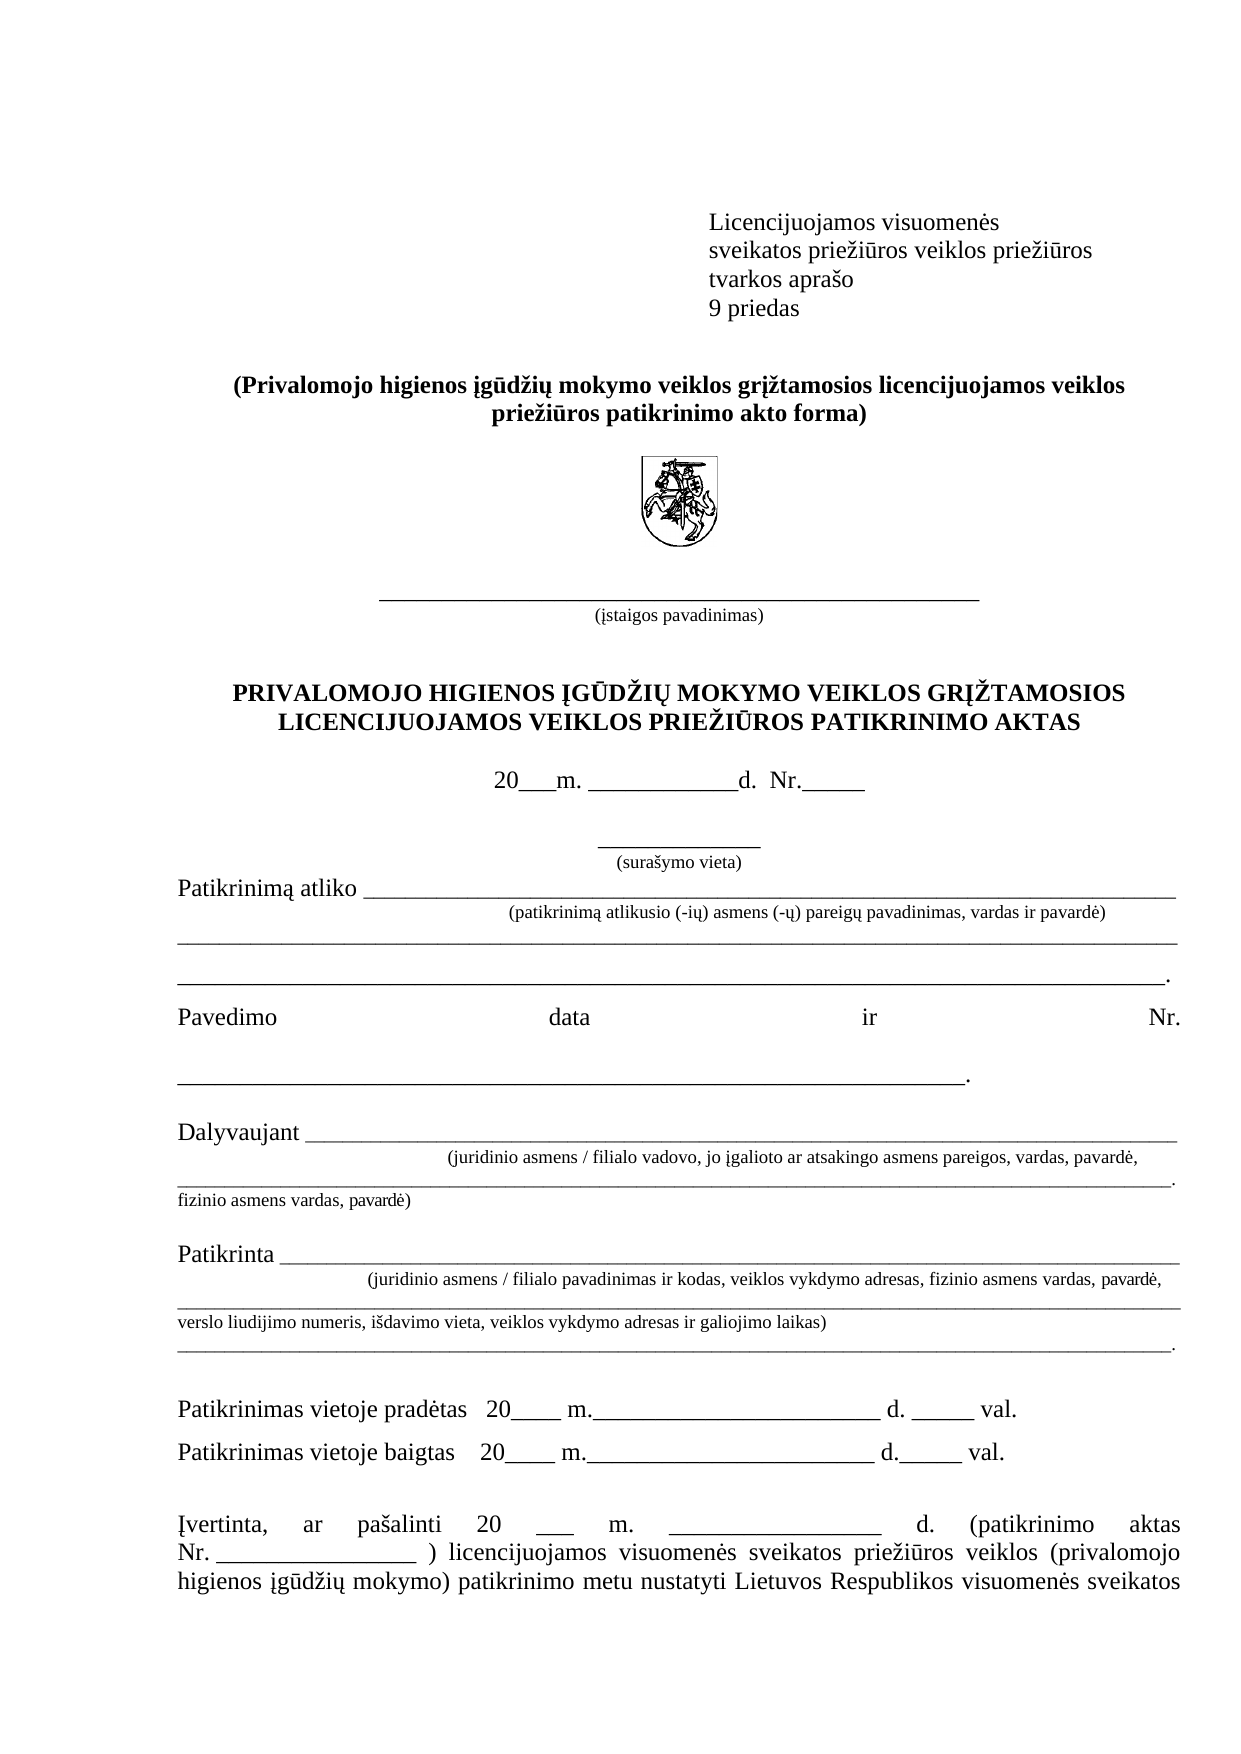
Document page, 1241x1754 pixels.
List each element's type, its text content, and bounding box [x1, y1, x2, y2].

text 20___m. ____________d. Nr._____ [177, 765, 1181, 793]
text Įvertinta, ar pašalinti 20 ___ m. _________________ d. (patikrinimo aktas Nr. ________________ ) licencijuojamos visuomenės sveikatos priežiūros veiklos (privalomojo higienos įgūdžių mokymo) patikrinimo metu nustatyti Lietuvos Respublikos visuomenės sveikatos [177, 1509, 1181, 1595]
text __________________________________________________________________________________________________________. [177, 1167, 1181, 1189]
text Licencijuojamos visuomenės [177, 207, 1216, 235]
text tvarkos aprašo [177, 264, 1216, 293]
text Patikrinta ________________________________________________________________________________________________ [177, 1239, 1181, 1268]
text ________________________________________________________________________________________________ [177, 923, 1181, 947]
text fizinio asmens vardas, pavardė) [177, 1189, 1181, 1211]
text (juridinio asmens / filialo pavadinimas ir kodas, veiklos vykdymo adresas, fizinio asmens vardas, pavardė, [312, 1268, 1181, 1289]
text _______________________________________________________________________________. [177, 959, 1181, 988]
text PRIVALOMOJO HIGIENOS ĮGŪDŽIŲ MOKYMO VEIKLOS GRĮŽTAMOSIOS LICENCIJUOJAMOS VEIKLOS PRIEŽIŪROS PATIKRINIMO AKTAS [177, 678, 1181, 736]
text (juridinio asmens / filialo vadovo, jo įgalioto ar atsakingo asmens pareigos, vardas, pavardė, [312, 1146, 1181, 1167]
text Patikrinimas vietoje baigtas 20____ m._______________________ d._____ val. [177, 1437, 1181, 1466]
text verslo liudijimo numeris, išdavimo vieta, veiklos vykdymo adresas ir galiojimo laikas) [177, 1311, 1181, 1333]
text ________________________________________________ [177, 575, 1181, 604]
text (surašymo vieta) [177, 851, 1181, 873]
text Dalyvaujant _____________________________________________________________________________________________ [177, 1117, 1181, 1146]
text ___________________________________________________________________________________________________________ [177, 1289, 1181, 1308]
text (įstaigos pavadinimas) [177, 604, 1181, 626]
text (patikrinimą atlikusio (-ių) asmens (-ų) pareigų pavadinimas, vardas ir pavardė) [177, 901, 1181, 923]
text sveikatos priežiūros veiklos priežiūros [177, 235, 1216, 264]
text (Privalomojo higienos įgūdžių mokymo veiklos grįžtamosios licencijuojamos veiklos priežiūros patikrinimo akto forma) [177, 370, 1181, 427]
text __________________________________________________________________________________________________________. [177, 1333, 1181, 1354]
text Patikrinimas vietoje pradėtas 20____ m._______________________ d. _____ val. [177, 1394, 1181, 1422]
text Pavedimo data ir Nr. _______________________________________________________________. [177, 1002, 1181, 1088]
text _____________ [177, 822, 1181, 851]
text Patikrinimą atliko ______________________________________________________________________________ [177, 873, 1181, 901]
text 9 priedas [177, 293, 1216, 322]
